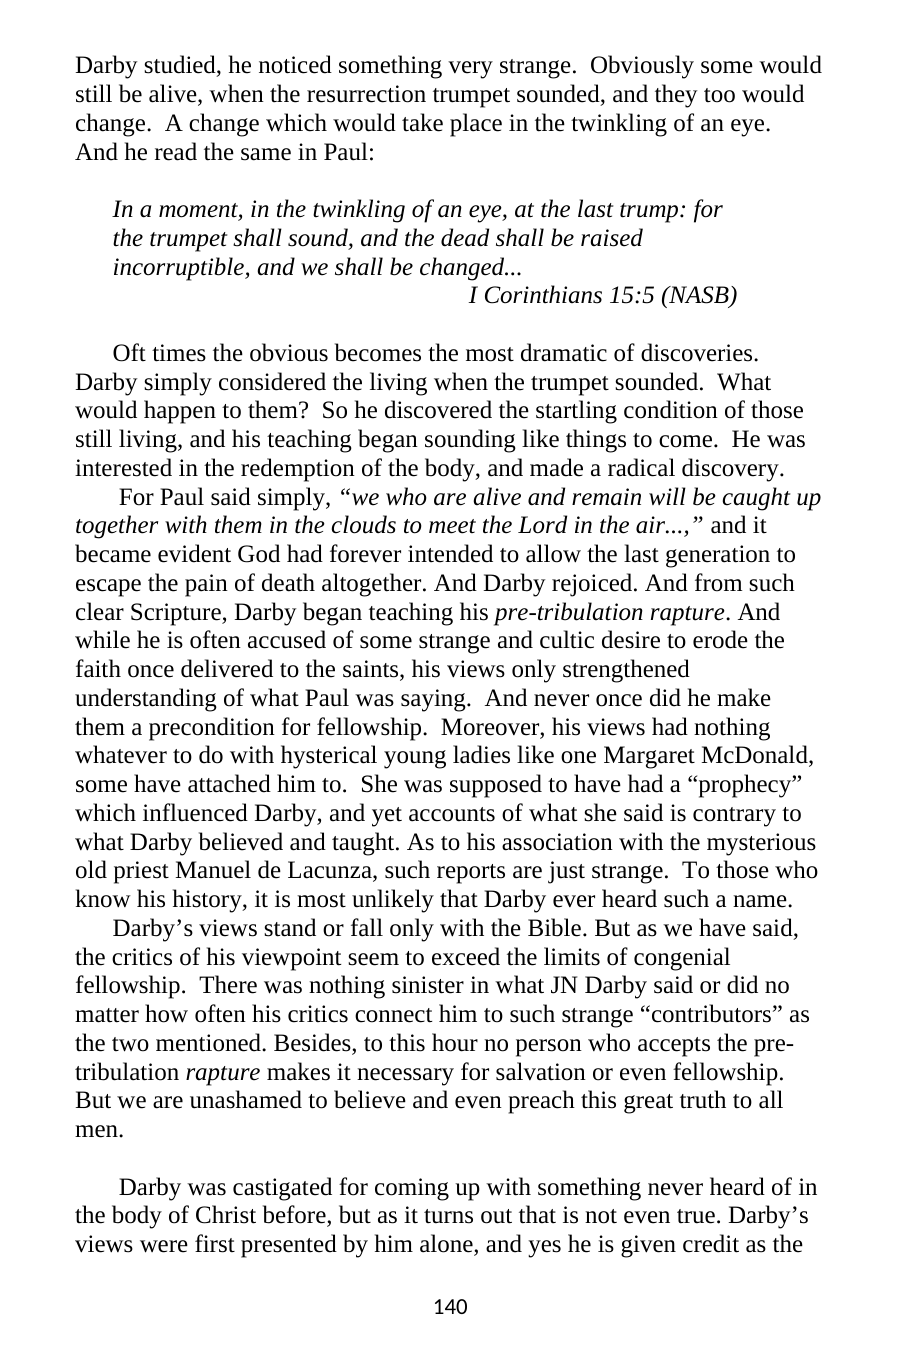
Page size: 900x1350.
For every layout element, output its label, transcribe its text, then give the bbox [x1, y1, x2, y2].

text Oft times the obvious becomes the most dramatic of discoveries. Darby simply considered the living when the trumpet sounded. What would happen to them? So he discovered the startling condition of those still living, and his teaching began sounding like things to come. He was interested in the redemption of the body, and made a radical discovery. [75, 338, 825, 482]
text In a moment, in the twinkling of an eye, at the last trump: for [75, 194, 825, 223]
text I Corinthians 15:5 (NASB) [150, 281, 825, 309]
text For Paul said simply, “we who are alive and remain will be caught up together with them in the clouds to meet the Lord in the air...,” and it became evident God had forever intended to allow the last generation to escape the pain of death altogether. And Darby rejoiced. And from such clear Scripture, Darby began teaching his pre-tribulation rapture. And while he is often accused of some strange and cultic desire to erode the faith once delivered to the saints, his views only strengthened understanding of what Paul was saying. And never once did he make them a precondition for fellowship. Moreover, his views had nothing whatever to do with hysterical young ladies like one Margaret McDonald, some have attached him to. She was supposed to have had a “prophecy” which influenced Darby, and yet accounts of what she said is contrary to what Darby believed and taught. As to his association with the mysterious old priest Manuel de Lacunza, such reports are just strange. To those who know his history, it is most unlikely that Darby ever heard such a name. [75, 482, 825, 913]
text Darby was castigated for coming up with something never heard of in the body of Christ before, but as it turns out that is not even true. Darby’s views were first presented by him alone, and yes he is given credit as the [75, 1172, 825, 1258]
text Darby’s views stand or fall only with the Bible. But as we have said, the critics of his viewpoint seem to exceed the limits of congenial fellowship. There was nothing sinister in what JN Darby said or did no matter how often his critics connect him to such strange “contributors” as the two mentioned. Besides, to this hour no person who accepts the pre-tribulation rapture makes it necessary for salvation or even fellowship. But we are unashamed to believe and even preach this great truth to all men. [75, 913, 825, 1143]
text incorruptible, and we shall be changed... [75, 252, 825, 281]
text the trumpet shall sound, and the dead shall be raised [75, 223, 825, 252]
text Darby studied, he noticed something very strange. Obviously some would still be alive, when the resurrection trumpet sounded, and they too would change. A change which would take place in the twinkling of an eye. And he read the same in Paul: [75, 51, 825, 166]
